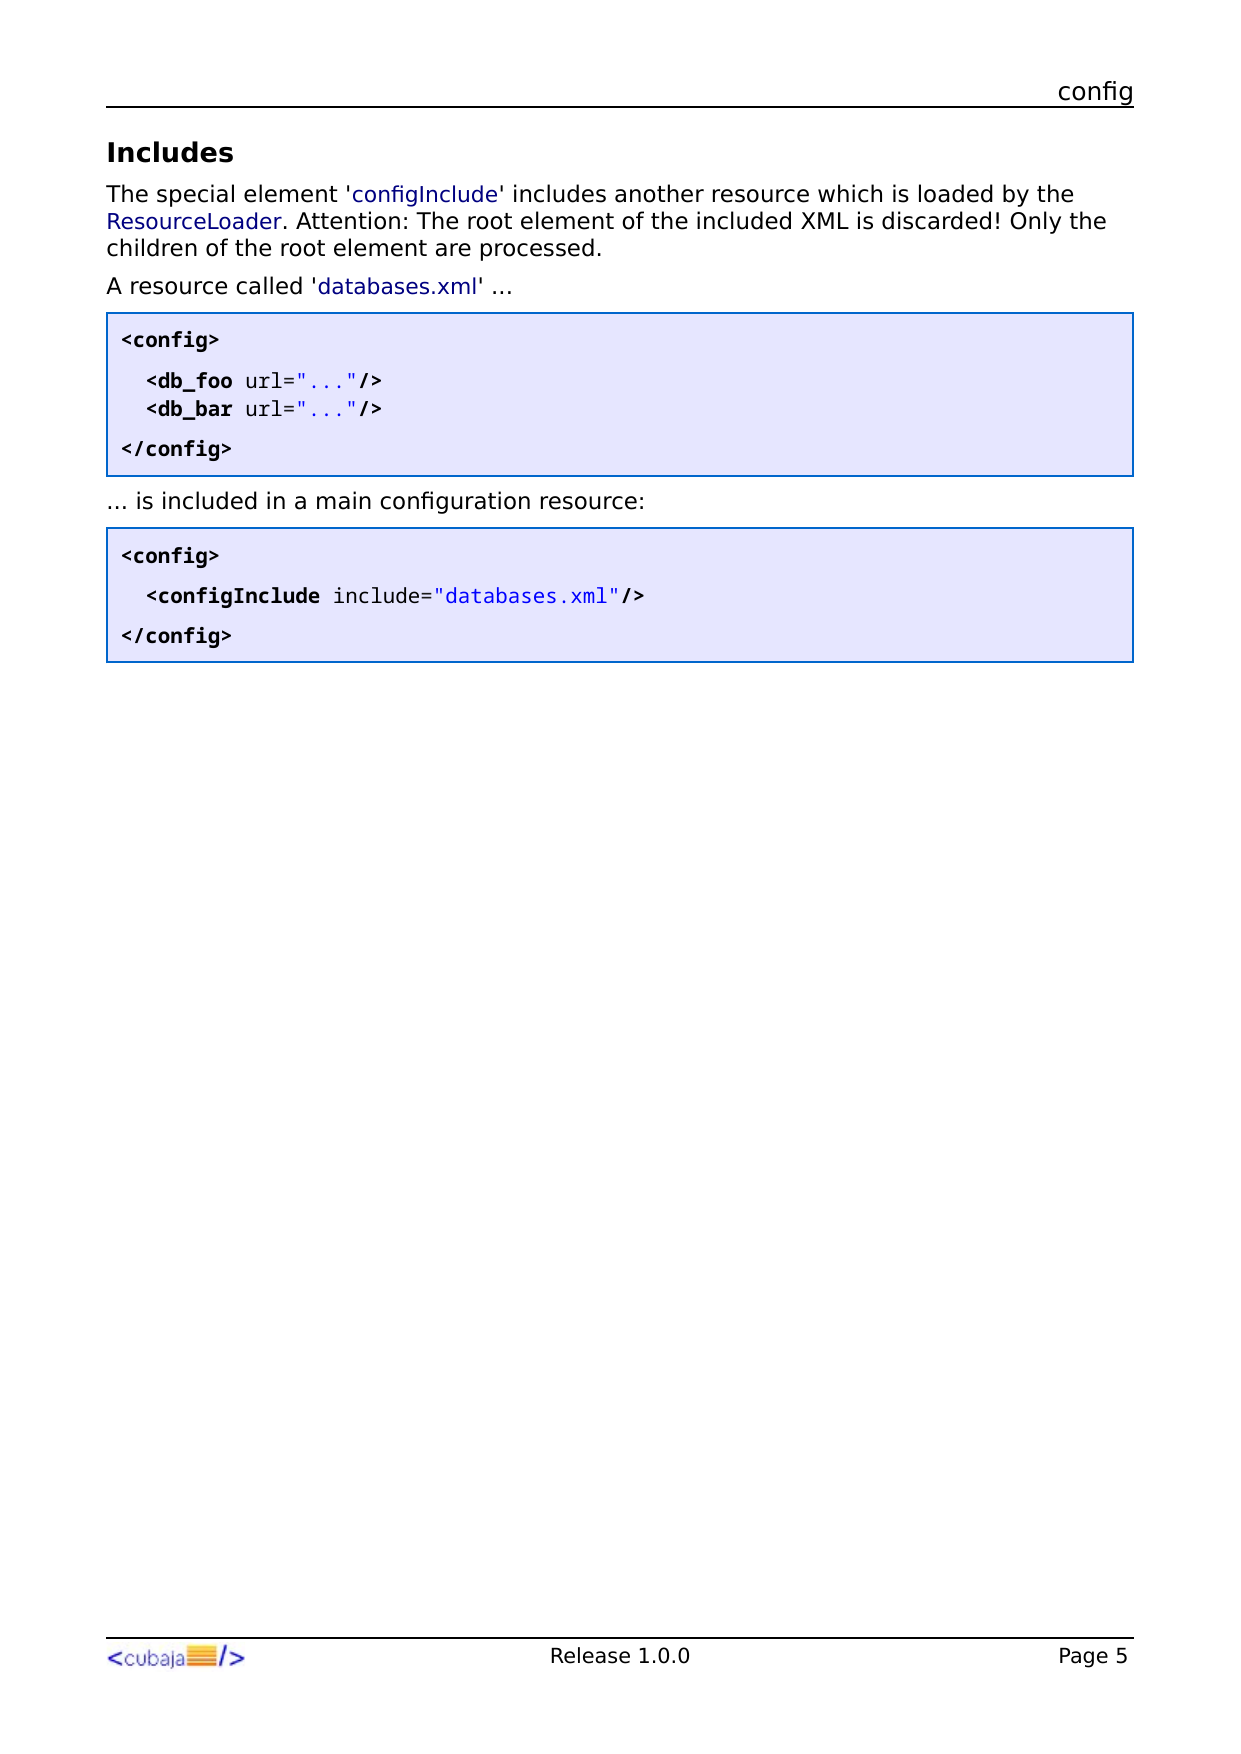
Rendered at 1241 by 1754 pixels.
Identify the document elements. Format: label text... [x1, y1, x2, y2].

text </config> [108, 607, 1132, 661]
text </config> [108, 421, 1132, 475]
text The special element 'configInclude' includes another resource which is loaded by the ResourceLoader. Attention: The root element of the included XML is discarded! Only the children of the root element are processed. [106, 182, 1134, 262]
text <db_foo url="..."/> <db_bar url="..."/> [108, 352, 1132, 421]
text <configInclude include="databases.xml"/> [108, 567, 1132, 607]
text ... is included in a main configuration resource: [106, 488, 1134, 515]
text A resource called 'databases.xml' ... [106, 273, 1134, 300]
picture [106, 1642, 246, 1672]
text <config> [108, 314, 1132, 352]
subtitle Includes [106, 137, 1134, 169]
text <config> [108, 529, 1132, 567]
